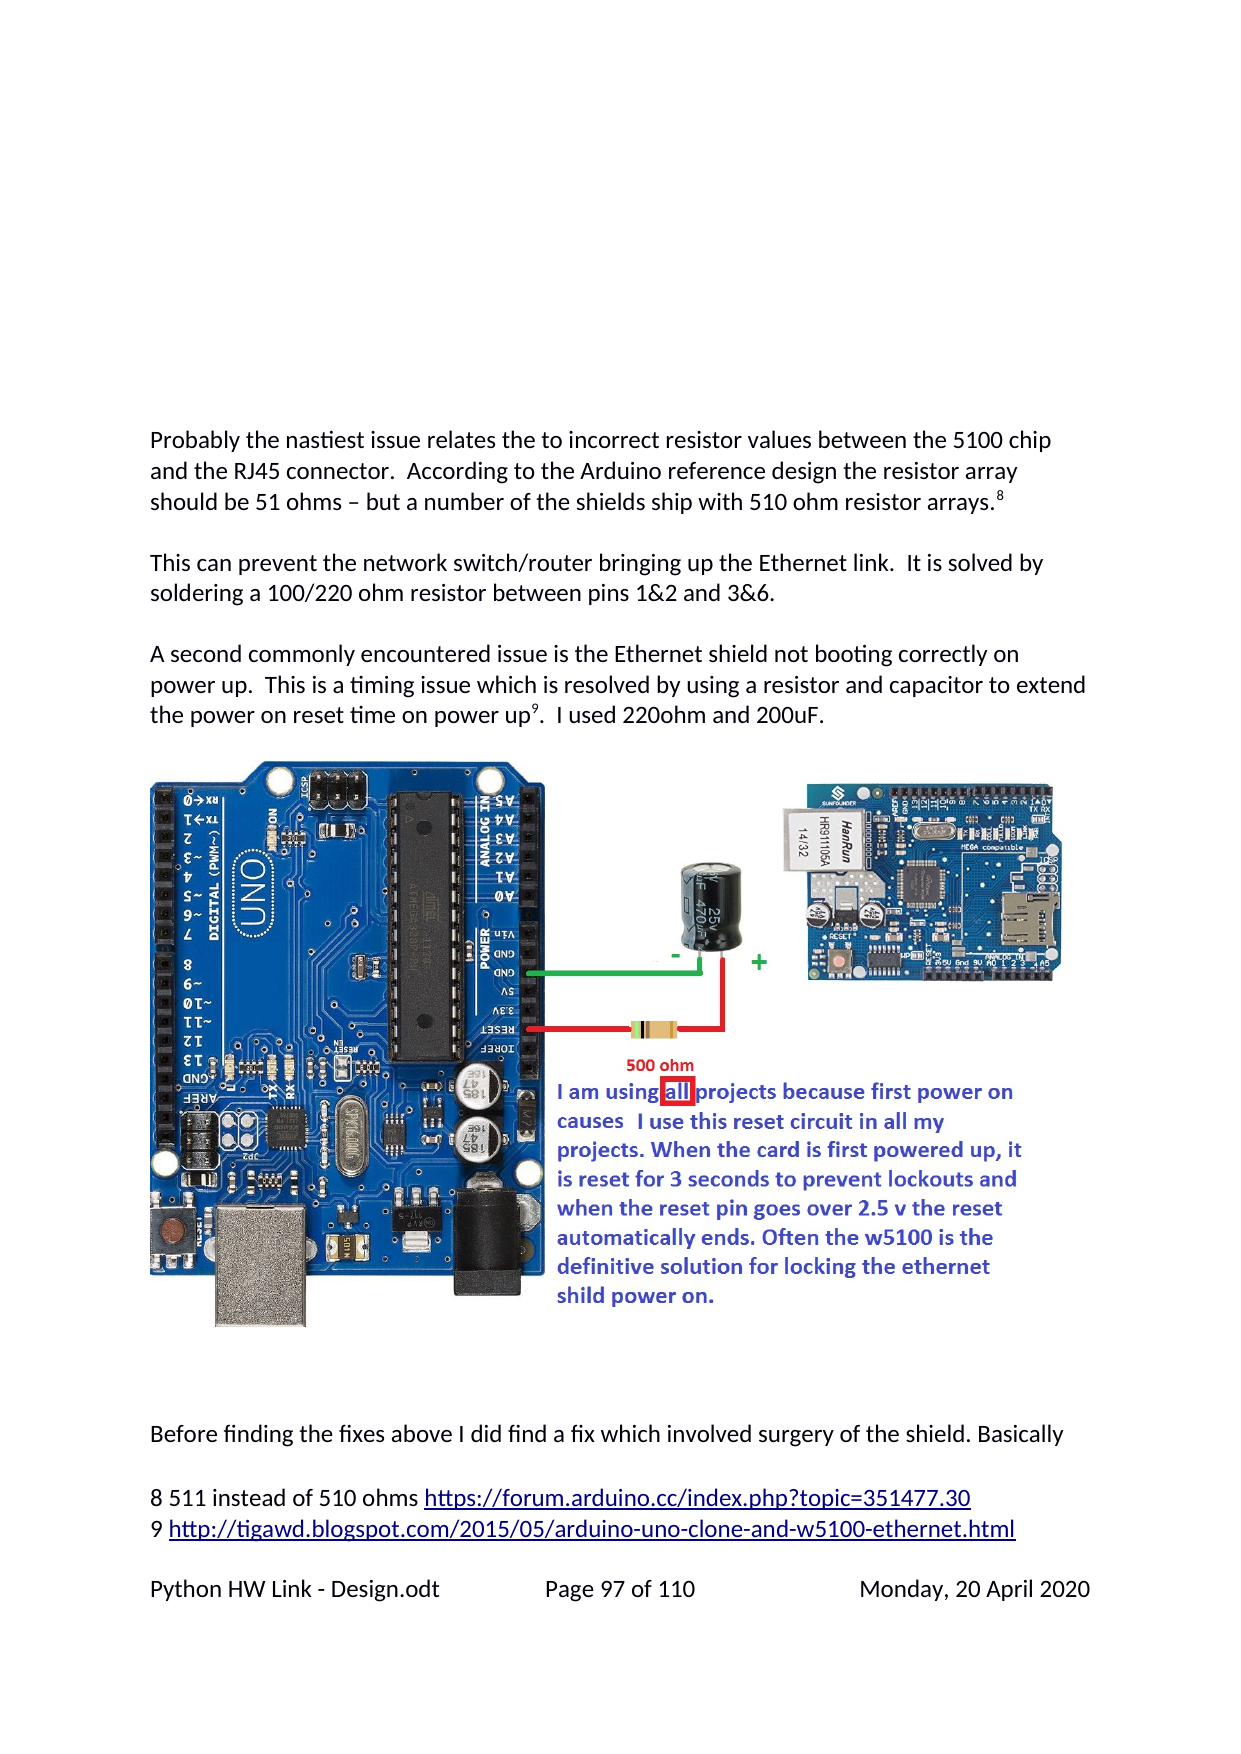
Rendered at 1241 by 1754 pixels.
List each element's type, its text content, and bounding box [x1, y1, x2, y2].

text http://tigawd.blogspot.com/2015/05/arduino-uno-clone-and-w5100-ethernet.html [150, 1513, 1090, 1543]
text A second commonly encountered issue is the Ethernet shield not booting correctly on power up. This is a timing issue which is resolved by using a resistor and capacitor to extend the power on reset time on power up. I used 220ohm and 200uF. [150, 638, 1090, 730]
picture [150, 760, 1091, 1327]
text Probably the nastiest issue relates the to incorrect resistor values between the 5100 chip and the RJ45 connector. According to the Arduino reference design the resistor array should be 51 ohms – but a number of the shields ship with 510 ohm resistor arrays. [150, 425, 1090, 516]
text Before finding the fixes above I did find a fix which involved surgery of the shield. Basically [150, 1418, 1090, 1448]
text 511 instead of 510 ohms https://forum.arduino.cc/index.php?topic=351477.30 [150, 1482, 1090, 1513]
text This can prevent the network switch/router bringing up the Ethernet link. It is solved by soldering a 100/220 ohm resistor between pins 1&2 and 3&6. [150, 547, 1090, 608]
